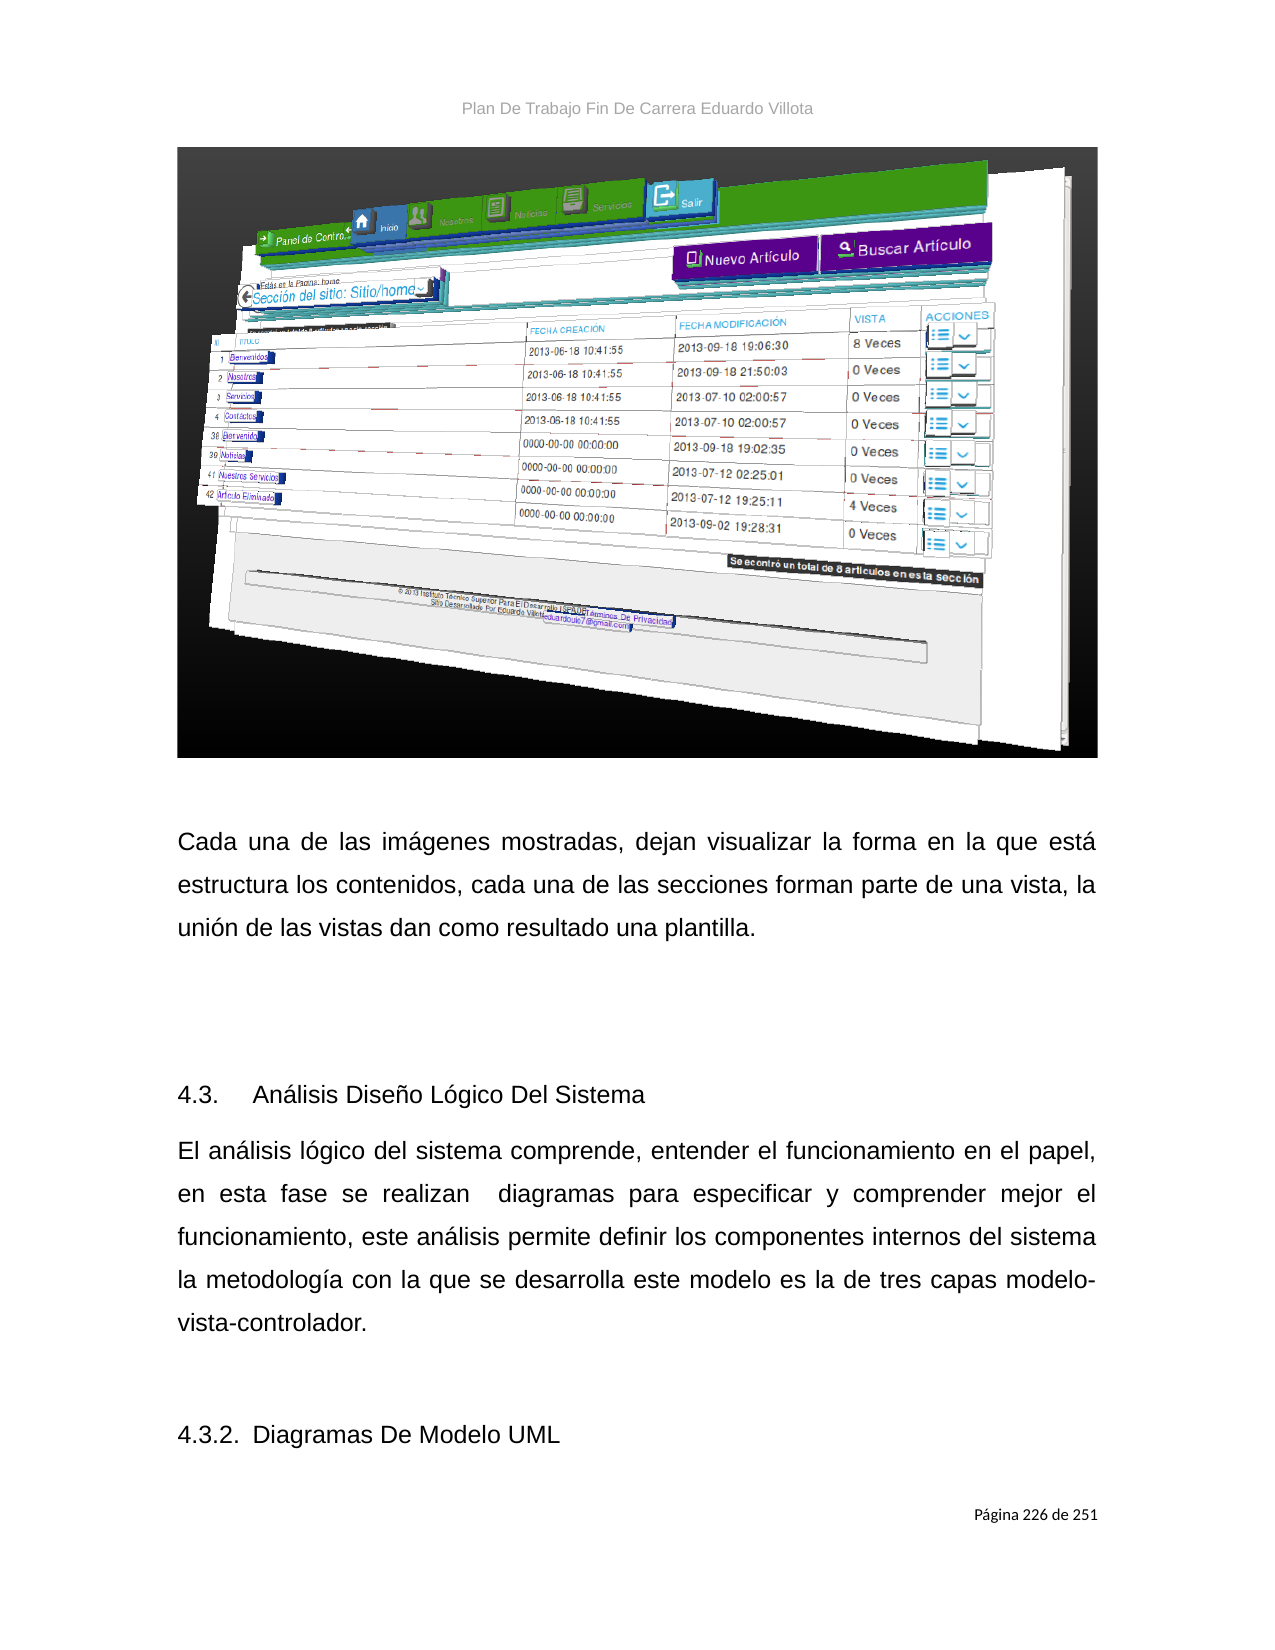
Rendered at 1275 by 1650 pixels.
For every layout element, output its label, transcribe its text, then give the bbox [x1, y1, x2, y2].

text El análisis lógico del sistema comprende, entender el funcionamiento en el papel, en esta fase se realizan diagramas para especificar y comprender mejor el funcionamiento, este análisis permite definir los componentes internos del sistema la metodología con la que se desarrolla este modelo es la de tres capas modelo-vista-controlador. [177, 1136, 1098, 1337]
picture [177, 147, 1098, 758]
text 4.3. Análisis Diseño Lógico Del Sistema [177, 1080, 1098, 1109]
text 4.3.2. Diagramas De Modelo UML [177, 1420, 1098, 1448]
text Cada una de las imágenes mostradas, dejan visualizar la forma en la que está estructura los contenidos, cada una de las secciones forman parte de una vista, la unión de las vistas dan como resultado una plantilla. [177, 827, 1098, 942]
